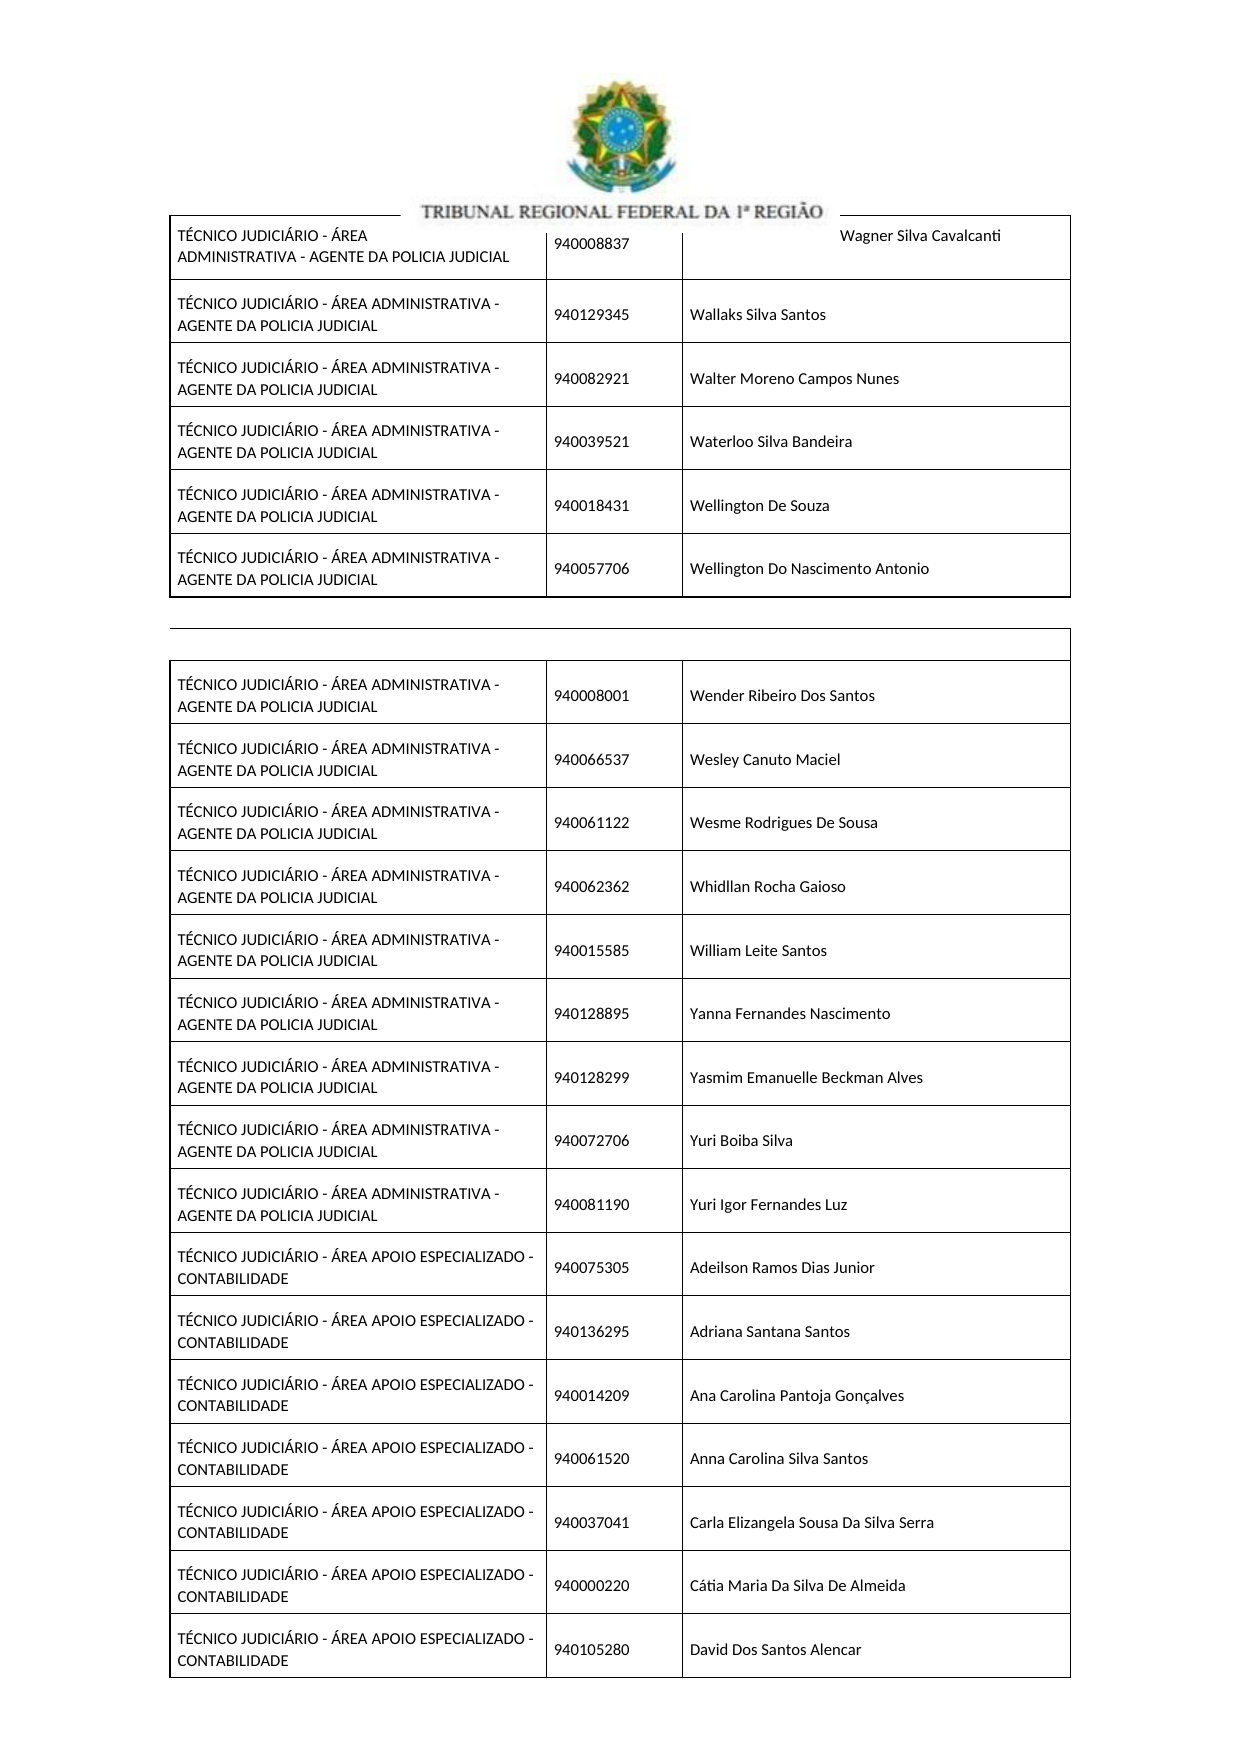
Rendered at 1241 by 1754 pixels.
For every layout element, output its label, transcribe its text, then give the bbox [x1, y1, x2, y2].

table_cell 940000220 [547, 1551, 682, 1613]
table_cell 940008001 [547, 661, 682, 723]
table_cell TÉCNICO JUDICIÁRIO - ÁREA ADMINISTRATIVA - AGENTE DA POLICIA JUDICIAL [171, 661, 546, 723]
table_cell 940128299 [547, 1042, 682, 1105]
table_cell TÉCNICO JUDICIÁRIO - ÁREA ADMINISTRATIVA - AGENTE DA POLICIA JUDICIAL [171, 1169, 546, 1232]
table_cell Carla Elizangela Sousa Da Silva Serra [683, 1487, 1070, 1550]
table_cell TÉCNICO JUDICIÁRIO - ÁREA ADMINISTRATIVA - AGENTE DA POLICIA JUDICIAL [171, 407, 546, 469]
table_cell Wesme Rodrigues De Sousa [683, 788, 1070, 850]
table_header CARGO [170, 629, 546, 659]
table_cell TÉCNICO JUDICIÁRIO - ÁREA ADMINISTRATIVA - AGENTE DA POLICIA JUDICIAL [171, 280, 546, 342]
table_cell Adeilson Ramos Dias Junior [683, 1233, 1070, 1295]
table_cell Whidllan Rocha Gaioso [683, 851, 1070, 914]
table_cell 940129345 [547, 280, 682, 342]
table_cell 940061520 [547, 1424, 682, 1486]
table_cell 940061122 [547, 788, 682, 850]
table_cell Cátia Maria Da Silva De Almeida [683, 1551, 1070, 1613]
table_cell Ana Carolina Pantoja Gonçalves [683, 1360, 1070, 1423]
table_header NOME [683, 629, 1070, 659]
table_cell 940066537 [547, 724, 682, 787]
table_cell Wellington Do Nascimento Antonio [683, 534, 1070, 596]
table_cell Yuri Boiba Silva [683, 1106, 1070, 1168]
table_cell TÉCNICO JUDICIÁRIO - ÁREA ADMINISTRATIVA - AGENTE DA POLICIA JUDICIAL [171, 1042, 546, 1105]
table_cell Wallaks Silva Santos [683, 280, 1070, 342]
table_cell TÉCNICO JUDICIÁRIO - ÁREA APOIO ESPECIALIZADO - CONTABILIDADE [171, 1487, 546, 1550]
table_cell TÉCNICO JUDICIÁRIO - ÁREA APOIO ESPECIALIZADO - CONTABILIDADE [171, 1424, 546, 1486]
table_cell TÉCNICO JUDICIÁRIO - ÁREA APOIO ESPECIALIZADO - CONTABILIDADE [171, 1296, 546, 1359]
table_cell TÉCNICO JUDICIÁRIO - ÁREA APOIO ESPECIALIZADO - CONTABILIDADE [171, 1233, 546, 1295]
table_cell 940039521 [547, 407, 682, 469]
table_cell TÉCNICO JUDICIÁRIO - ÁREA ADMINISTRATIVA - AGENTE DA POLICIA JUDICIAL [171, 979, 546, 1041]
table_cell TÉCNICO JUDICIÁRIO - ÁREA APOIO ESPECIALIZADO - CONTABILIDADE [171, 1551, 546, 1613]
table_cell Walter Moreno Campos Nunes [683, 343, 1070, 406]
table_cell 940018431 [547, 470, 682, 533]
table_cell TÉCNICO JUDICIÁRIO - ÁREA ADMINISTRATIVA - AGENTE DA POLICIA JUDICIAL [171, 851, 546, 914]
table_cell TÉCNICO JUDICIÁRIO - ÁREA ADMINISTRATIVA - AGENTE DA POLICIA JUDICIAL [171, 915, 546, 978]
table_cell Anna Carolina Silva Santos [683, 1424, 1070, 1486]
table_cell 940128895 [547, 979, 682, 1041]
table_cell Wagner Silva Cavalcanti [683, 216, 1070, 278]
table_cell 940057706 [547, 534, 682, 596]
table_cell 940014209 [547, 1360, 682, 1423]
table_cell 940136295 [547, 1296, 682, 1359]
table_cell Yanna Fernandes Nascimento [683, 979, 1070, 1041]
table_cell 940015585 [547, 915, 682, 978]
table_cell Waterloo Silva Bandeira [683, 407, 1070, 469]
table_cell 940082921 [547, 343, 682, 406]
table_cell TÉCNICO JUDICIÁRIO - ÁREA ADMINISTRATIVA - AGENTE DA POLICIA JUDICIAL [171, 788, 546, 850]
table_header INSCRIÇÃO [546, 629, 683, 659]
table_cell 940072706 [547, 1106, 682, 1168]
table_cell 940075305 [547, 1233, 682, 1295]
table_cell Yuri Igor Fernandes Luz [683, 1169, 1070, 1232]
table_cell 940008837 [547, 233, 682, 278]
table_cell Adriana Santana Santos [683, 1296, 1070, 1359]
table_cell TÉCNICO JUDICIÁRIO - ÁREA ADMINISTRATIVA - AGENTE DA POLICIA JUDICIAL [171, 534, 546, 596]
table_cell TÉCNICO JUDICIÁRIO - ÁREA ADMINISTRATIVA - AGENTE DA POLICIA JUDICIAL [171, 343, 546, 406]
table_cell TÉCNICO JUDICIÁRIO - ÁREA APOIO ESPECIALIZADO - CONTABILIDADE [171, 1614, 546, 1677]
table_cell Wellington De Souza [683, 470, 1070, 533]
table_cell Yasmim Emanuelle Beckman Alves [683, 1042, 1070, 1105]
table_cell David Dos Santos Alencar [683, 1614, 1070, 1677]
table_cell TÉCNICO JUDICIÁRIO - ÁREA ADMINISTRATIVA - AGENTE DA POLICIA JUDICIAL [171, 216, 546, 278]
table_cell TÉCNICO JUDICIÁRIO - ÁREA ADMINISTRATIVA - AGENTE DA POLICIA JUDICIAL [171, 1106, 546, 1168]
table_cell William Leite Santos [683, 915, 1070, 978]
table_cell Wesley Canuto Maciel [683, 724, 1070, 787]
table_cell TÉCNICO JUDICIÁRIO - ÁREA ADMINISTRATIVA - AGENTE DA POLICIA JUDICIAL [171, 470, 546, 533]
table_cell 940062362 [547, 851, 682, 914]
table_cell 940037041 [547, 1487, 682, 1550]
table_cell TÉCNICO JUDICIÁRIO - ÁREA ADMINISTRATIVA - AGENTE DA POLICIA JUDICIAL [171, 724, 546, 787]
table_cell TÉCNICO JUDICIÁRIO - ÁREA APOIO ESPECIALIZADO - CONTABILIDADE [171, 1360, 546, 1423]
table_cell 940105280 [547, 1614, 682, 1677]
table_cell 940081190 [547, 1169, 682, 1232]
table_cell Wender Ribeiro Dos Santos [683, 661, 1070, 723]
